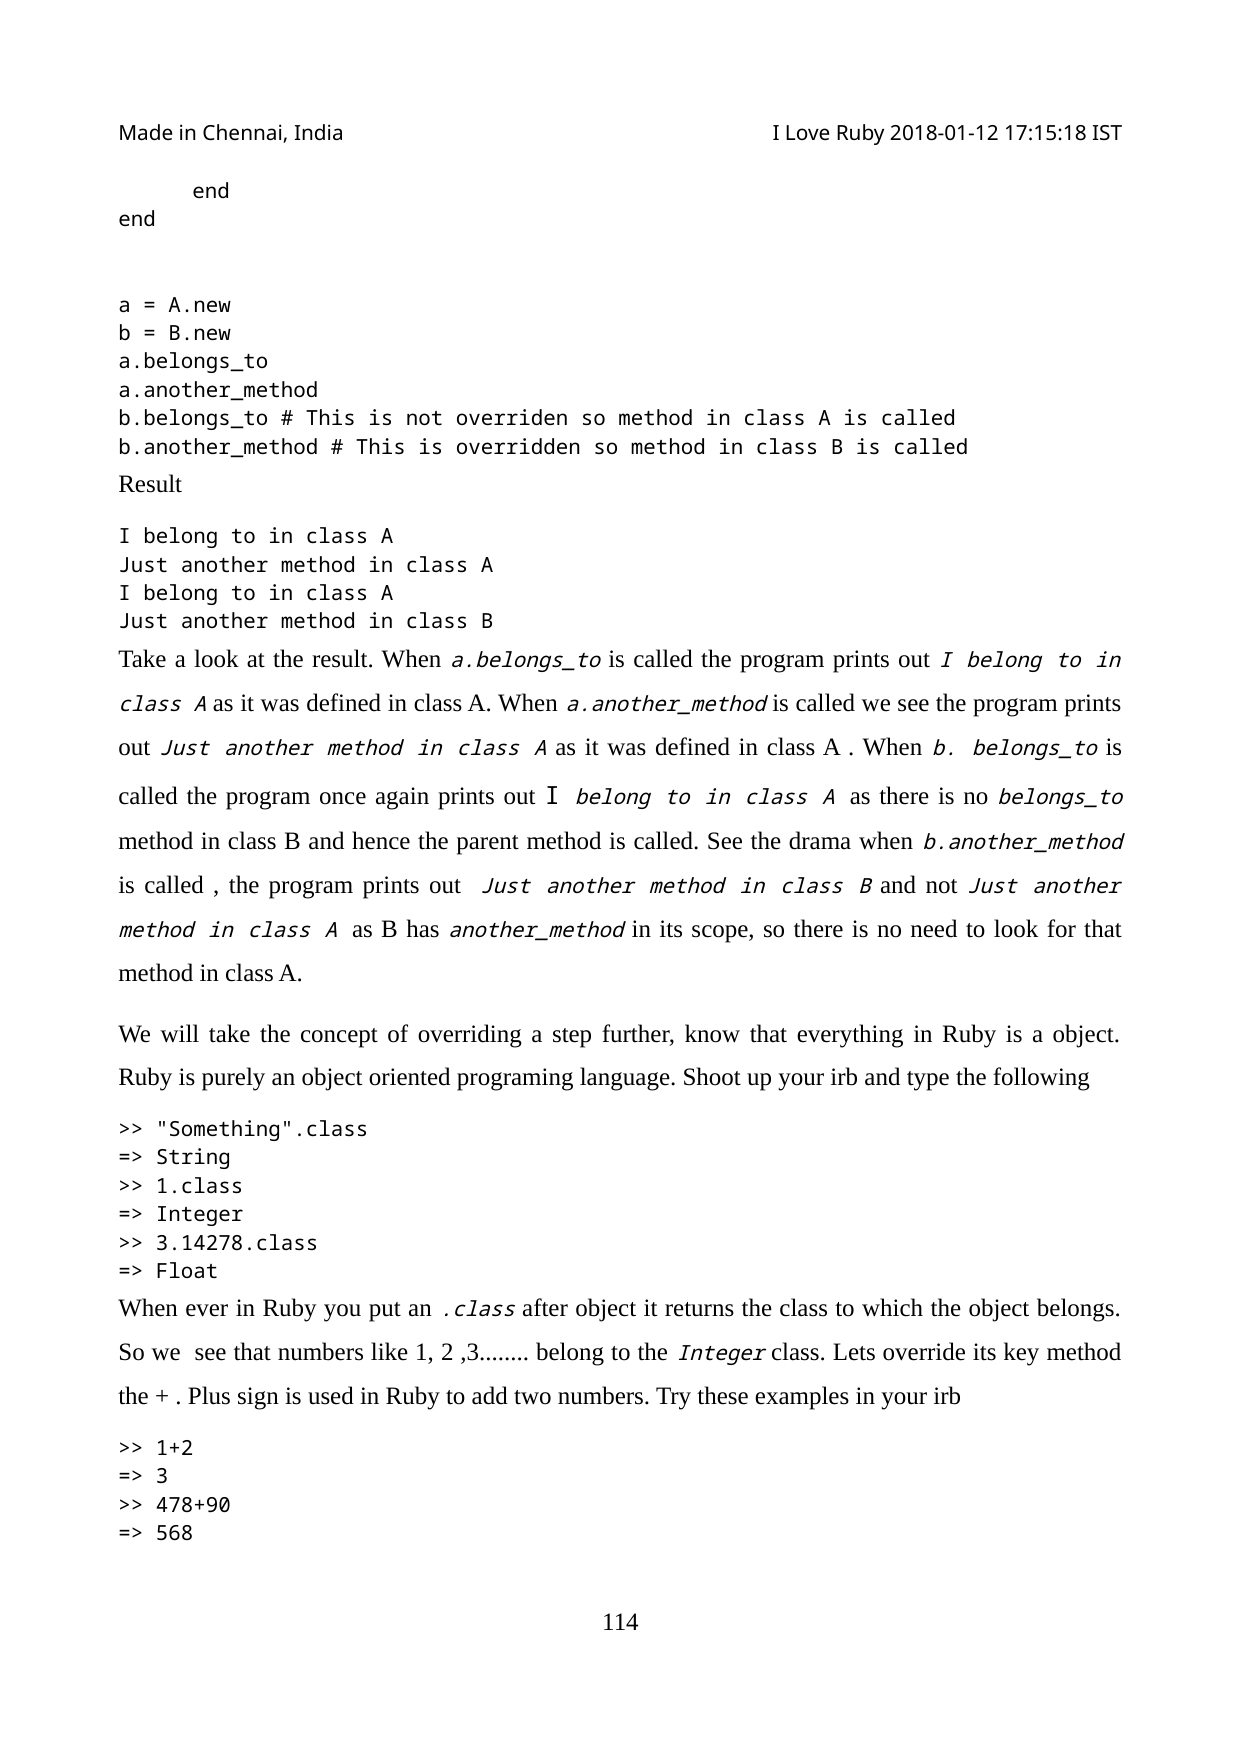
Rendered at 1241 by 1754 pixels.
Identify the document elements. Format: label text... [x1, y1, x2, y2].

text We will take the concept of overriding a step further, know that everything in Ruby is a object. Ruby is purely an object oriented programing language. Shoot up your irb and type the following [118, 1019, 1122, 1091]
text b.belongs_to # This is not overriden so method in class A is called [118, 403, 1122, 432]
text end [118, 176, 1122, 204]
text b.another_method # This is overridden so method in class B is called [118, 432, 1122, 460]
text => 3 [118, 1462, 1122, 1490]
text >> 478+90 [118, 1490, 1122, 1518]
text => 568 [118, 1518, 1122, 1547]
text Result [118, 469, 1122, 498]
text a.another_method [118, 375, 1122, 403]
text Just another method in class B [118, 607, 1122, 635]
text a.belongs_to [118, 347, 1122, 375]
text >> 1+2 [118, 1433, 1122, 1462]
text Take a look at the result. When a.belongs_to is called the program prints out I belong to in class A as it was defined in class A. When a.another_method is called we see the program prints out Just another method in class A as it was defined in class A . When b. belongs_to is called the program once again prints out I belong to in class A as there is no belongs_to method in class B and hence the parent method is called. See the drama when b.another_method is called , the program prints out Just another method in class B and not Just another method in class A as B has another_method in its scope, so there is no need to look for that method in class A. [118, 644, 1122, 987]
text => String [118, 1142, 1122, 1171]
text => Float [118, 1256, 1122, 1284]
text >> 3.14278.class [118, 1228, 1122, 1256]
text I belong to in class A [118, 521, 1122, 550]
text => Integer [118, 1199, 1122, 1228]
text >> "Something".class [118, 1114, 1122, 1142]
text When ever in Ruby you put an .class after object it returns the class to which the object belongs. So we see that numbers like 1, 2 ,3........ belong to the Integer class. Lets override its key method the + . Plus sign is used in Ruby to add two numbers. Try these examples in your irb [118, 1293, 1122, 1410]
text end [118, 204, 1122, 233]
text a = A.new [118, 290, 1122, 318]
text b = B.new [118, 318, 1122, 347]
text Just another method in class A [118, 550, 1122, 578]
text >> 1.class [118, 1171, 1122, 1199]
text I belong to in class A [118, 578, 1122, 607]
